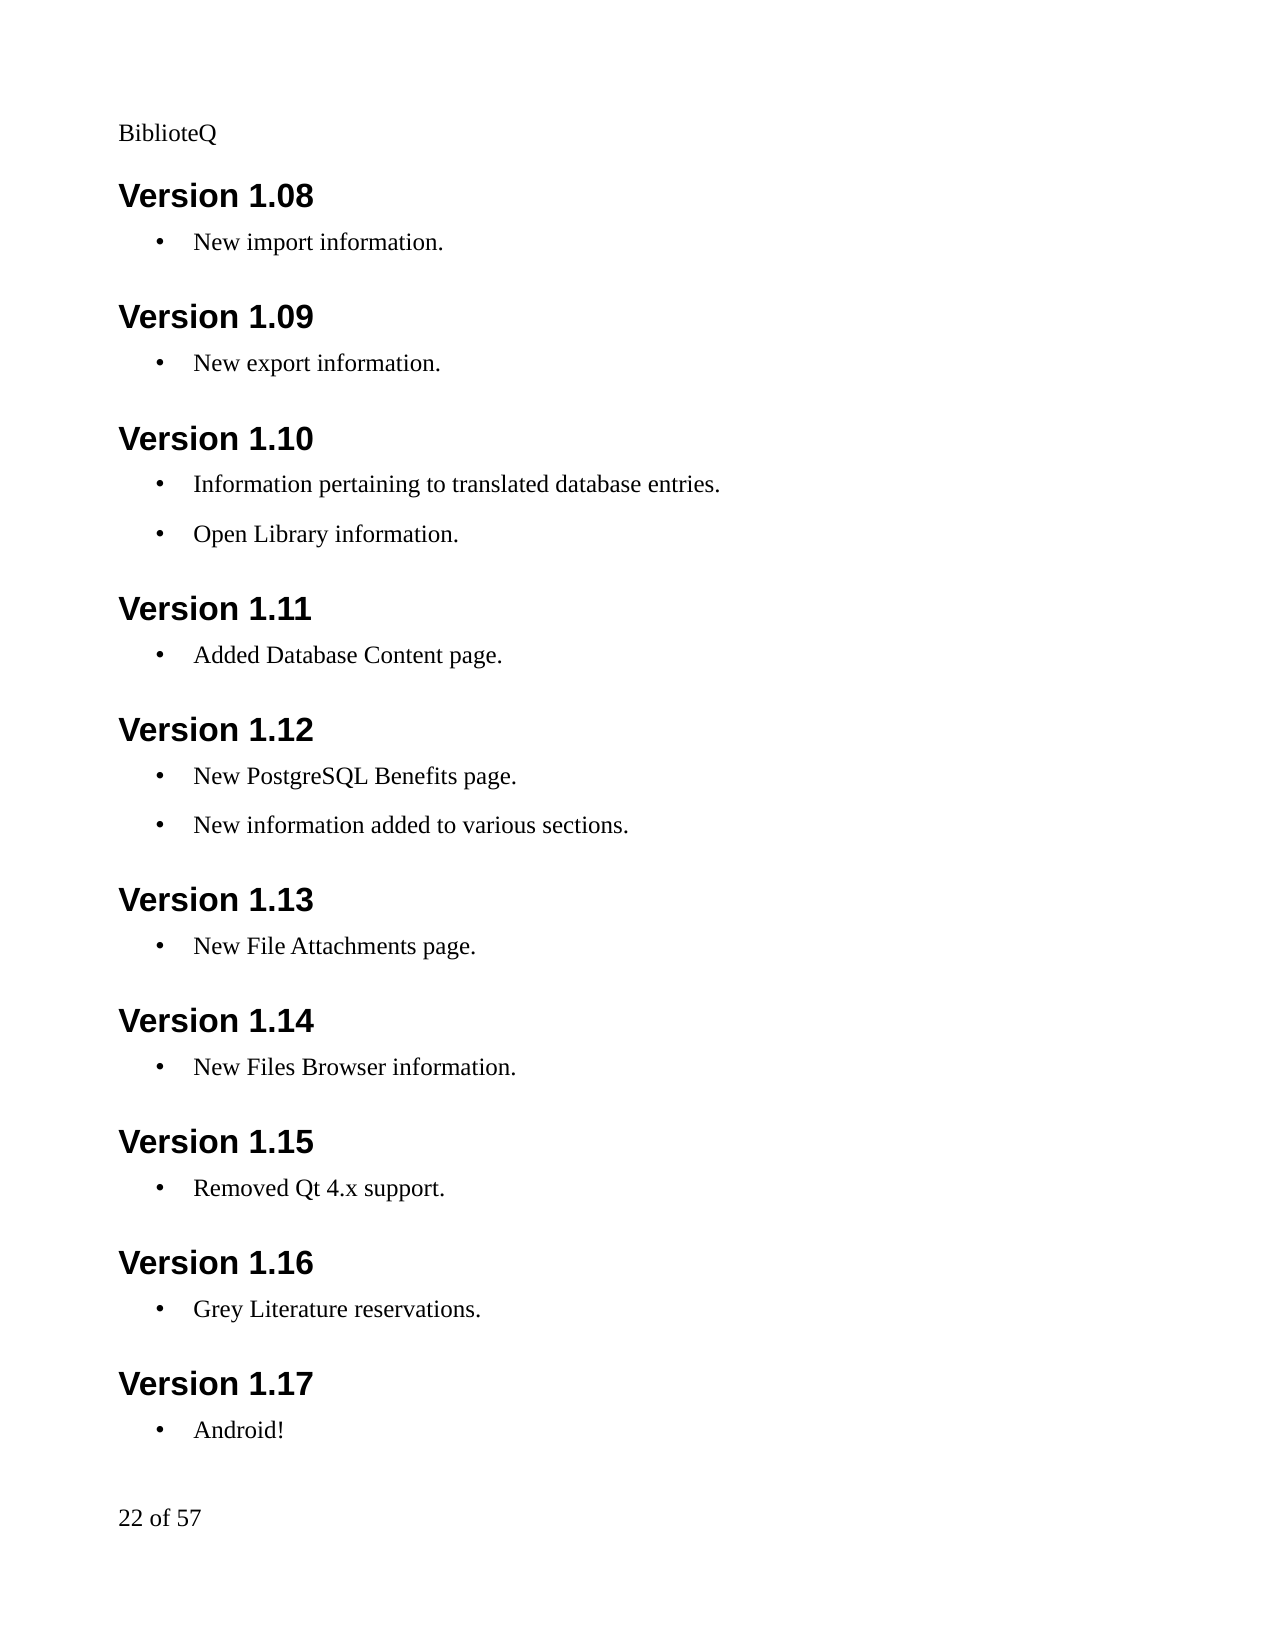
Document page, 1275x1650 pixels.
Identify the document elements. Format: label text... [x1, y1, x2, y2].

list New export information. [156, 348, 1157, 377]
list Removed Qt 4.x support. [156, 1173, 1157, 1202]
list New import information. [156, 227, 1157, 256]
list New information added to various sections. [156, 810, 1157, 838]
subtitle Version 1.09 [118, 297, 1157, 336]
subtitle Version 1.08 [118, 176, 1157, 215]
list New Files Browser information. [156, 1052, 1157, 1081]
list Grey Literature reservations. [156, 1294, 1157, 1323]
list Information pertaining to translated database entries. [156, 469, 1157, 498]
subtitle Version 1.11 [118, 588, 1157, 627]
subtitle Version 1.13 [118, 880, 1157, 918]
subtitle Version 1.16 [118, 1243, 1157, 1281]
subtitle Version 1.12 [118, 709, 1157, 748]
subtitle Version 1.10 [118, 418, 1157, 457]
subtitle Version 1.15 [118, 1122, 1157, 1160]
subtitle Version 1.14 [118, 1001, 1157, 1039]
list Android! [156, 1415, 1157, 1444]
list Open Library information. [156, 519, 1157, 547]
subtitle Version 1.17 [118, 1364, 1157, 1402]
list Added Database Content page. [156, 640, 1157, 668]
list New File Attachments page. [156, 931, 1157, 959]
list New PostgreSQL Benefits page. [156, 761, 1157, 789]
